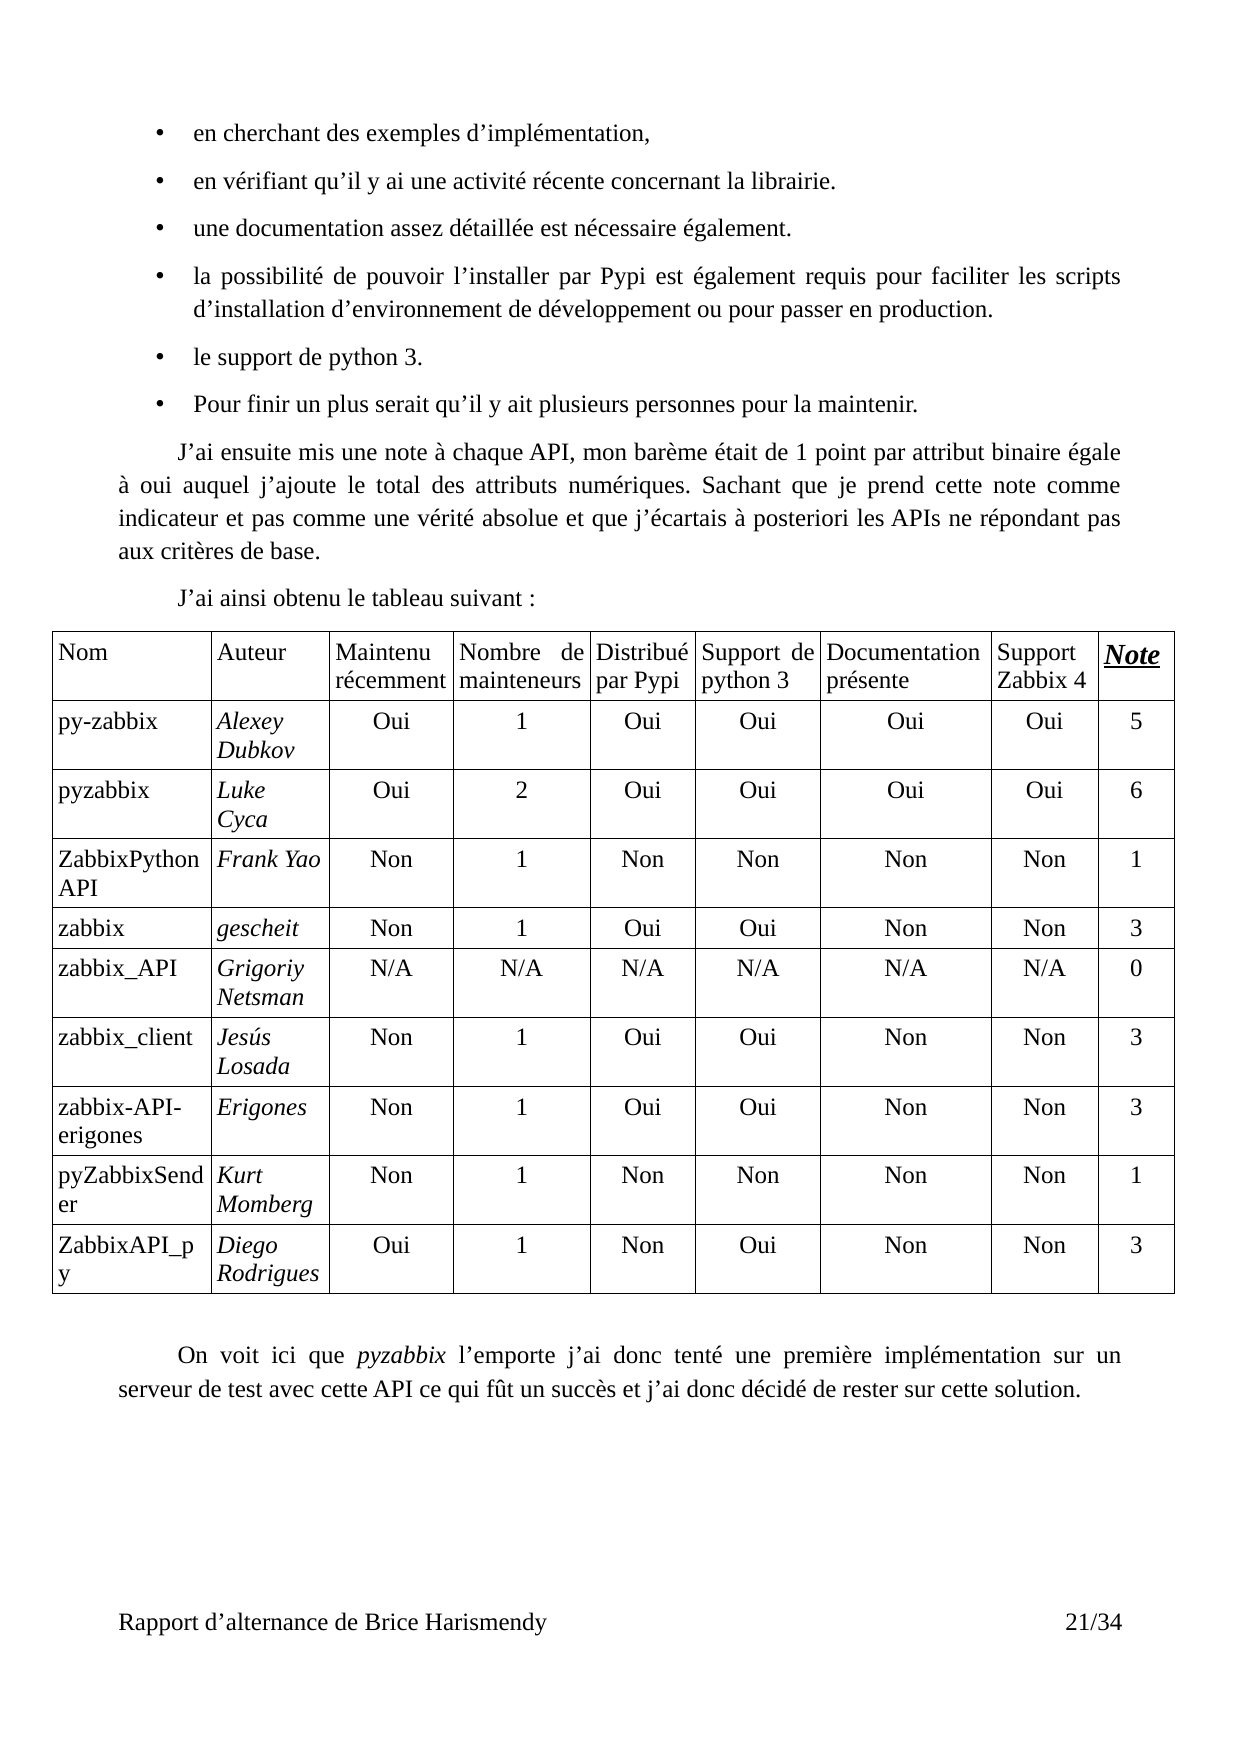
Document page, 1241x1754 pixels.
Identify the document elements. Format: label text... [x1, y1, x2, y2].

table_cell Non [992, 1156, 1098, 1224]
table_cell Oui [591, 770, 695, 838]
table_cell Non [330, 1087, 453, 1155]
table_cell Non [992, 908, 1098, 948]
table_cell Oui [591, 701, 695, 769]
table_cell Non [330, 1156, 453, 1224]
table_cell 3 [1099, 908, 1174, 948]
list en vérifiant qu’il y ai une activité récente concernant la librairie. [156, 166, 1122, 194]
text On voit ici que pyzabbix l’emporte j’ai donc tenté une première implémentation sur un serveur de test avec cette API ce qui fût un succès et j’ai donc décidé de rester sur cette solution. [118, 1341, 1122, 1402]
table_header Maintenu récemment [330, 632, 453, 700]
list en cherchant des exemples d’implémentation, [156, 118, 1122, 147]
table_cell Non [330, 908, 453, 948]
table_cell N/A [330, 949, 453, 1017]
table_cell pyZabbixSender [53, 1156, 211, 1224]
text J’ai ensuite mis une note à chaque API, mon barème était de 1 point par attribut binaire égale à oui auquel j’ajoute le total des attributs numériques. Sachant que je prend cette note comme indicateur et pas comme une vérité absolue et que j’écartais à posteriori les APIs ne répondant pas aux critères de base. [118, 437, 1122, 564]
table_cell zabbix_client [53, 1018, 211, 1086]
table_cell 1 [454, 1018, 590, 1086]
table_cell 1 [454, 701, 590, 769]
table_cell 5 [1099, 701, 1174, 769]
table_header Auteur [212, 632, 329, 700]
text J’ai ainsi obtenu le tableau suivant : [118, 583, 1122, 612]
table_header Note [1099, 632, 1174, 700]
table_cell Non [821, 1156, 991, 1224]
list la possibilité de pouvoir l’installer par Pypi est également requis pour faciliter les scripts d’installation d’environnement de développement ou pour passer en production. [156, 261, 1122, 323]
list le support de python 3. [156, 342, 1122, 370]
table_cell Grigoriy Netsman [212, 949, 329, 1017]
table_cell 3 [1099, 1018, 1174, 1086]
table_cell Oui [591, 908, 695, 948]
table_cell Oui [821, 770, 991, 838]
table_cell 3 [1099, 1225, 1174, 1293]
table_cell Non [696, 1156, 820, 1224]
table_cell N/A [696, 949, 820, 1017]
table_cell 1 [454, 1087, 590, 1155]
table_cell Oui [591, 1018, 695, 1086]
table_cell Non [591, 1225, 695, 1293]
table_cell Frank Yao [212, 839, 329, 907]
table_cell Oui [696, 770, 820, 838]
table_cell Non [821, 1087, 991, 1155]
table_cell 1 [1099, 1156, 1174, 1224]
table_cell N/A [454, 949, 590, 1017]
table_cell Alexey Dubkov [212, 701, 329, 769]
table_cell 1 [454, 908, 590, 948]
table_cell Diego Rodrigues [212, 1225, 329, 1293]
table_header Nom [53, 632, 211, 700]
list Pour finir un plus serait qu’il y ait plusieurs personnes pour la maintenir. [156, 389, 1122, 418]
table_cell Non [696, 839, 820, 907]
table_cell Oui [992, 770, 1098, 838]
table_cell Non [821, 1018, 991, 1086]
table_cell Oui [696, 908, 820, 948]
table_header Documentation présente [821, 632, 991, 700]
table_cell Luke Cyca [212, 770, 329, 838]
table_header Distribué par Pypi [591, 632, 695, 700]
table_cell Oui [696, 1225, 820, 1293]
table_cell 1 [454, 839, 590, 907]
table_cell N/A [821, 949, 991, 1017]
table_cell Non [821, 1225, 991, 1293]
table_cell ZabbixPythonAPI [53, 839, 211, 907]
table_cell Non [821, 839, 991, 907]
table_cell 0 [1099, 949, 1174, 1017]
table_cell 1 [454, 1156, 590, 1224]
table_cell Oui [330, 1225, 453, 1293]
table_cell Non [591, 1156, 695, 1224]
table_cell 3 [1099, 1087, 1174, 1155]
table_cell Oui [330, 770, 453, 838]
table_cell Non [330, 839, 453, 907]
table_cell pyzabbix [53, 770, 211, 838]
table_cell Oui [330, 701, 453, 769]
table_cell Kurt Momberg [212, 1156, 329, 1224]
table_cell Non [330, 1018, 453, 1086]
table_cell 6 [1099, 770, 1174, 838]
table_header Support Zabbix 4 [992, 632, 1098, 700]
table_cell 1 [454, 1225, 590, 1293]
table_cell Non [992, 1225, 1098, 1293]
table_cell Oui [591, 1087, 695, 1155]
table_cell Oui [696, 1087, 820, 1155]
table_cell zabbix [53, 908, 211, 948]
table_cell Oui [696, 701, 820, 769]
table_cell Oui [821, 701, 991, 769]
table_header Nombre de mainteneurs [454, 632, 590, 700]
table_cell 2 [454, 770, 590, 838]
table_cell Jesús Losada [212, 1018, 329, 1086]
table_cell Non [591, 839, 695, 907]
table_header Support de python 3 [696, 632, 820, 700]
table_cell Erigones [212, 1087, 329, 1155]
table_cell ZabbixAPI_py [53, 1225, 211, 1293]
table_cell Non [992, 1018, 1098, 1086]
table_cell Non [992, 1087, 1098, 1155]
list une documentation assez détaillée est nécessaire également. [156, 213, 1122, 242]
table_cell py-zabbix [53, 701, 211, 769]
table_cell Oui [696, 1018, 820, 1086]
table_cell Oui [992, 701, 1098, 769]
table_cell Non [821, 908, 991, 948]
table_cell zabbix_API [53, 949, 211, 1017]
table_cell N/A [992, 949, 1098, 1017]
table_cell 1 [1099, 839, 1174, 907]
table_cell gescheit [212, 908, 329, 948]
table_cell N/A [591, 949, 695, 1017]
table_cell zabbix-API-erigones [53, 1087, 211, 1155]
table_cell Non [992, 839, 1098, 907]
